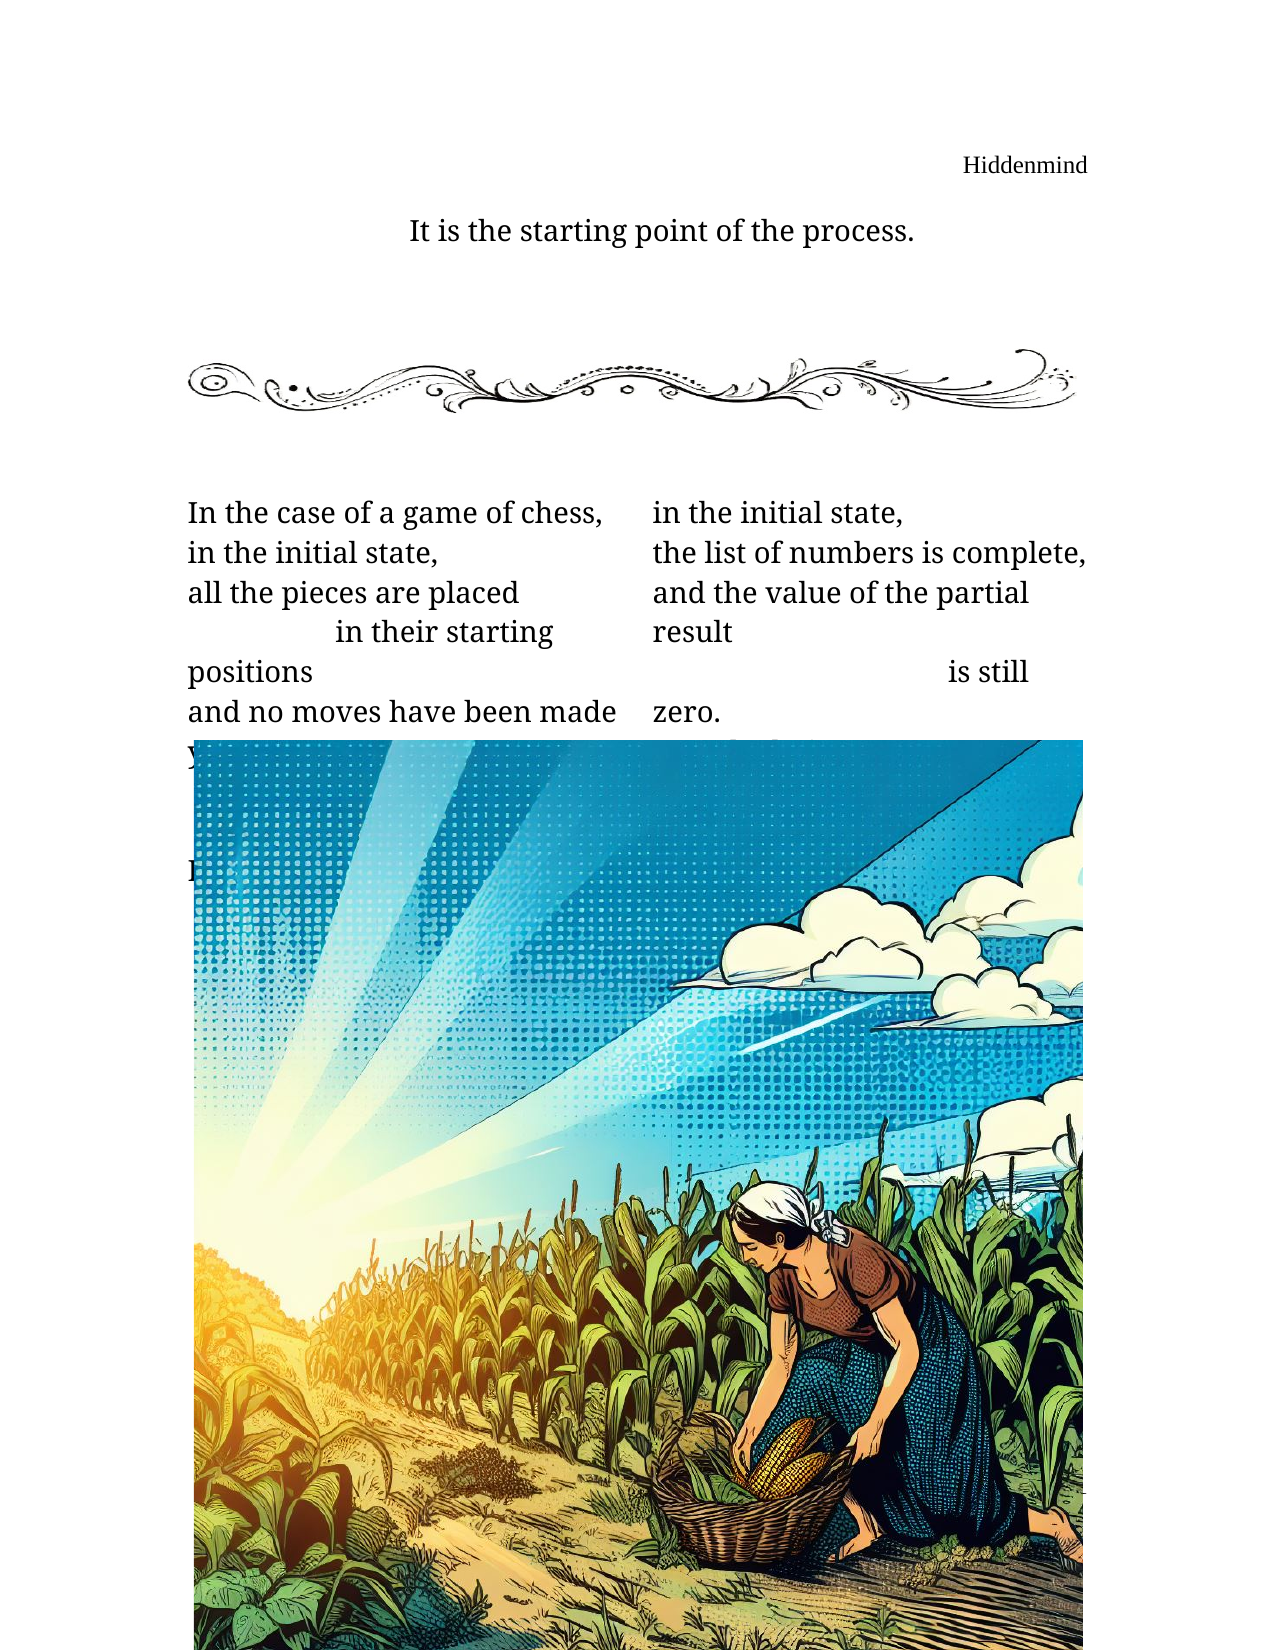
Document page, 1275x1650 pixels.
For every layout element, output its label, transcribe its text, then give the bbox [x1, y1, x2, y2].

picture [253, 898, 259, 905]
text and the value of the partial result [652, 572, 1087, 651]
picture [612, 770, 617, 783]
picture [252, 908, 259, 914]
picture [1046, 1029, 1056, 1036]
picture [241, 841, 248, 847]
picture [295, 899, 303, 905]
picture [986, 864, 993, 870]
picture [1003, 867, 1008, 875]
picture [1065, 1050, 1083, 1061]
picture [955, 1082, 990, 1096]
picture [240, 887, 259, 896]
picture [239, 850, 248, 857]
picture [945, 1051, 953, 1060]
text the list of numbers is complete, [652, 532, 1087, 572]
picture [323, 899, 332, 907]
text in the initial state, [187, 532, 622, 572]
picture [612, 797, 621, 817]
picture [896, 995, 911, 1001]
picture [915, 1070, 923, 1086]
picture [923, 1038, 931, 1052]
picture [196, 880, 203, 887]
text is still zero. [652, 651, 1087, 731]
picture [986, 1036, 1005, 1045]
picture [979, 1051, 988, 1060]
picture [599, 955, 604, 969]
picture [227, 857, 249, 875]
text In the case of a game of chess, [187, 493, 622, 532]
picture [193, 861, 203, 869]
picture [272, 869, 279, 875]
picture [871, 1060, 879, 1066]
picture [442, 897, 457, 913]
picture [1073, 1063, 1083, 1067]
picture [1037, 1068, 1052, 1080]
picture [963, 1053, 972, 1061]
picture [882, 1068, 902, 1075]
picture [955, 1039, 962, 1046]
picture [990, 1085, 1009, 1101]
text in the initial state, [652, 493, 1087, 532]
picture [956, 1064, 965, 1072]
picture [193, 740, 1083, 1650]
picture [1013, 754, 1020, 760]
picture [599, 758, 611, 782]
picture [1073, 1037, 1083, 1045]
picture [988, 1029, 995, 1035]
picture [712, 956, 717, 965]
picture [868, 1071, 878, 1075]
picture [1063, 1038, 1069, 1045]
picture [1012, 1050, 1026, 1061]
picture [924, 1068, 930, 1077]
text No calculation [652, 731, 1087, 771]
picture [546, 962, 552, 969]
text all the pieces are placed [187, 572, 622, 612]
picture [579, 927, 585, 940]
picture [1060, 1031, 1068, 1036]
text in their starting positions [187, 612, 622, 691]
picture [547, 927, 551, 939]
picture [187, 348, 1077, 414]
picture [978, 856, 985, 867]
picture [315, 897, 321, 914]
picture [193, 886, 211, 898]
picture [848, 1069, 865, 1077]
text and no moves have been made yet. [187, 691, 622, 746]
picture [273, 887, 279, 894]
picture [997, 1065, 1008, 1082]
picture [884, 1060, 891, 1066]
text It is the starting point of the process. [187, 210, 1087, 250]
picture [609, 964, 622, 969]
picture [557, 955, 574, 970]
picture [637, 956, 668, 970]
picture [315, 880, 321, 893]
picture [1010, 1077, 1033, 1096]
picture [848, 1060, 868, 1066]
